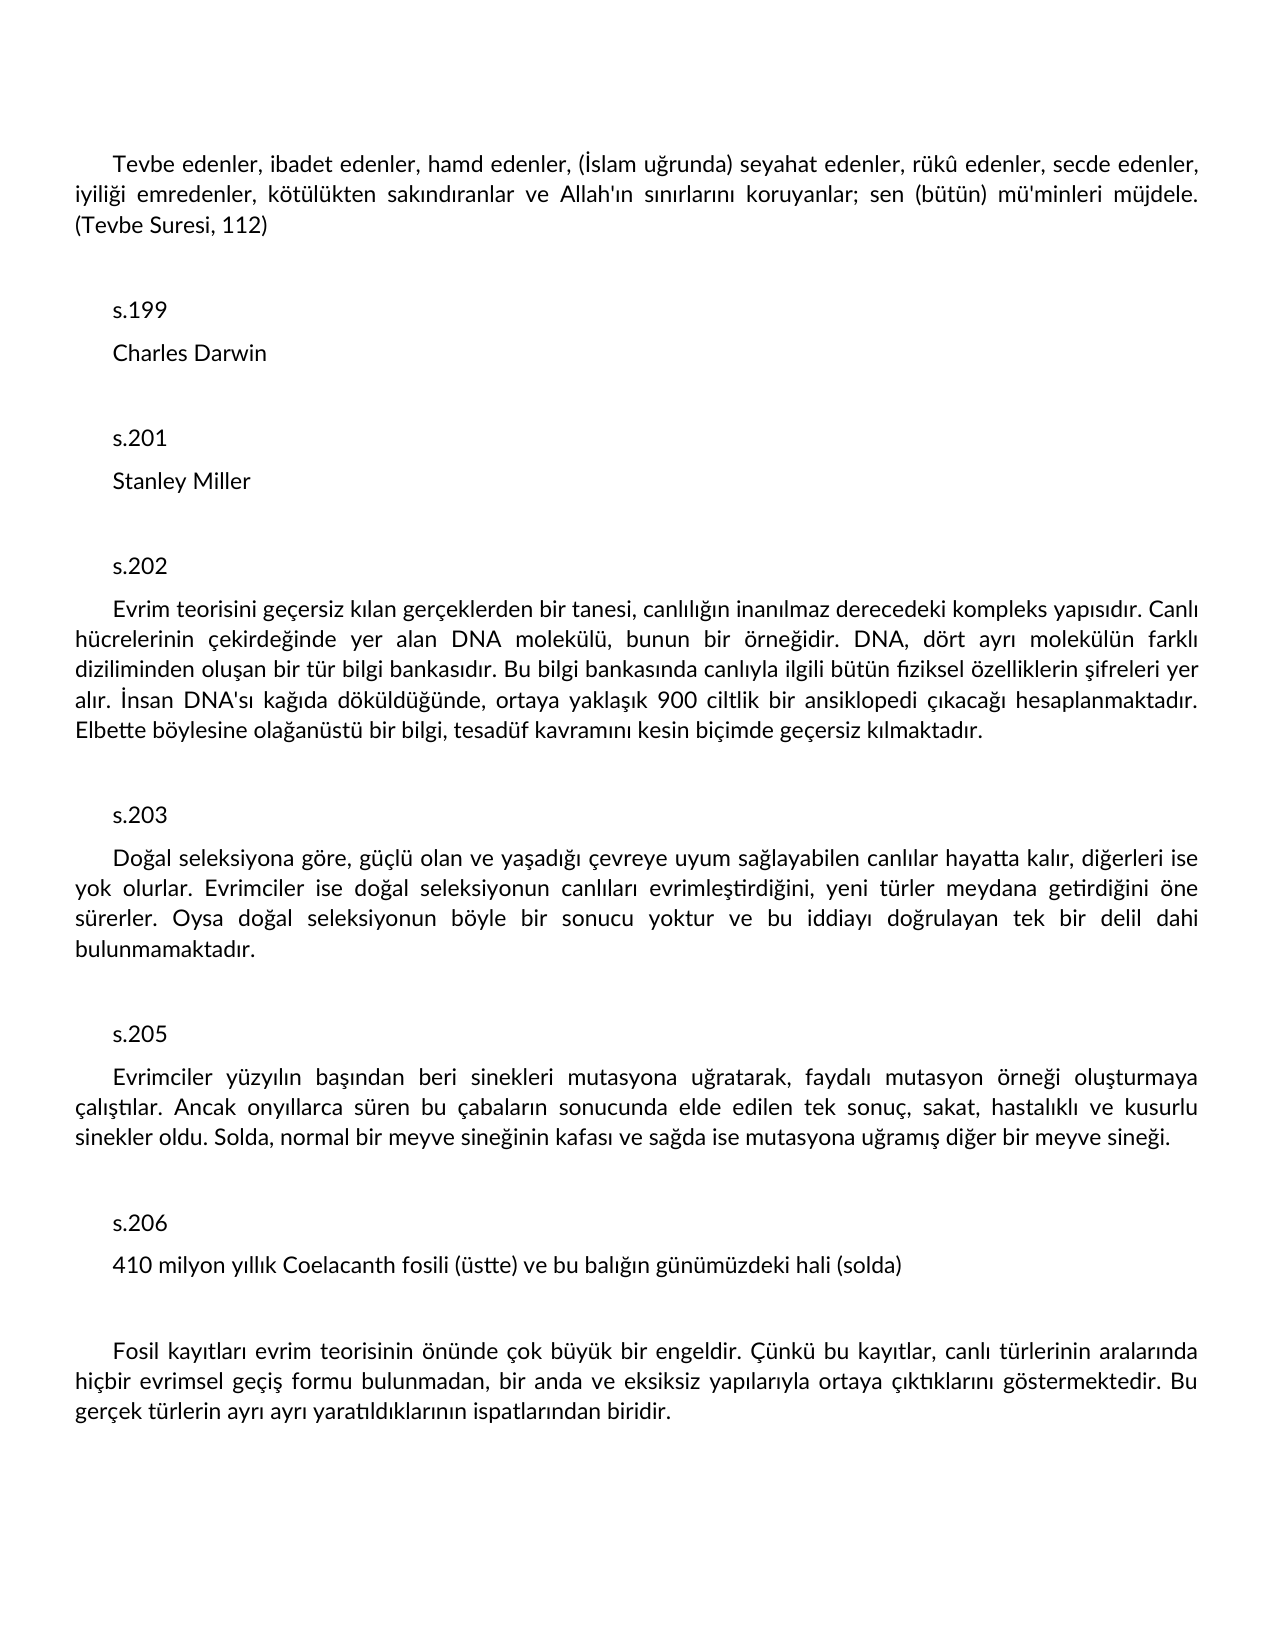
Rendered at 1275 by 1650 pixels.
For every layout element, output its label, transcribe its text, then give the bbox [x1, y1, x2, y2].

text s.199 [75, 296, 1200, 323]
text Doğal seleksiyona göre, güçlü olan ve yaşadığı çevreye uyum sağlayabilen canlılar hayatta kalır, diğerleri ise yok olurlar. Evrimciler ise doğal seleksiyonun canlıları evrimleştirdiğini, yeni türler meydana getirdiğini öne sürerler. Oysa doğal seleksiyonun böyle bir sonucu yoktur ve bu iddiayı doğrulayan tek bir delil dahi bulunmamaktadır. [75, 844, 1200, 962]
text s.206 [75, 1208, 1200, 1236]
text s.202 [75, 552, 1200, 579]
text Stanley Miller [75, 467, 1200, 494]
text Charles Darwin [75, 338, 1200, 366]
text s.205 [75, 1020, 1200, 1047]
text s.201 [75, 424, 1200, 451]
text Evrimciler yüzyılın başından beri sinekleri mutasyona uğratarak, faydalı mutasyon örneği oluşturmaya çalıştılar. Ancak onyıllarca süren bu çabaların sonucunda elde edilen tek sonuç, sakat, hastalıklı ve kusurlu sinekler oldu. Solda, normal bir meyve sineğinin kafası ve sağda ise mutasyona uğramış diğer bir meyve sineği. [75, 1062, 1200, 1150]
text Evrim teorisini geçersiz kılan gerçeklerden bir tanesi, canlılığın inanılmaz derecedeki kompleks yapısıdır. Canlı hücrelerinin çekirdeğinde yer alan DNA molekülü, bunun bir örneğidir. DNA, dört ayrı molekülün farklı diziliminden oluşan bir tür bilgi bankasıdır. Bu bilgi bankasında canlıyla ilgili bütün fiziksel özelliklerin şifreleri yer alır. İnsan DNA'sı kağıda döküldüğünde, ortaya yaklaşık 900 ciltlik bir ansiklopedi çıkacağı hesaplanmaktadır. Elbette böylesine olağanüstü bir bilgi, tesadüf kavramını kesin biçimde geçersiz kılmaktadır. [75, 595, 1200, 743]
text Fosil kayıtları evrim teorisinin önünde çok büyük bir engeldir. Çünkü bu kayıtlar, canlı türlerinin aralarında hiçbir evrimsel geçiş formu bulunmadan, bir anda ve eksiksiz yapılarıyla ortaya çıktıklarını göstermektedir. Bu gerçek türlerin ayrı ayrı yaratıldıklarının ispatlarından biridir. [75, 1336, 1200, 1424]
text Tevbe edenler, ibadet edenler, hamd edenler, (İslam uğrunda) seyahat edenler, rükû edenler, secde edenler, iyiliği emredenler, kötülükten sakındıranlar ve Allah'ın sınırlarını koruyanlar; sen (bütün) mü'minleri müjdele. (Tevbe Suresi, 112) [75, 150, 1200, 238]
text s.203 [75, 801, 1200, 828]
text 410 milyon yıllık Coelacanth fosili (üstte) ve bu balığın günümüzdeki hali (solda) [75, 1251, 1200, 1278]
